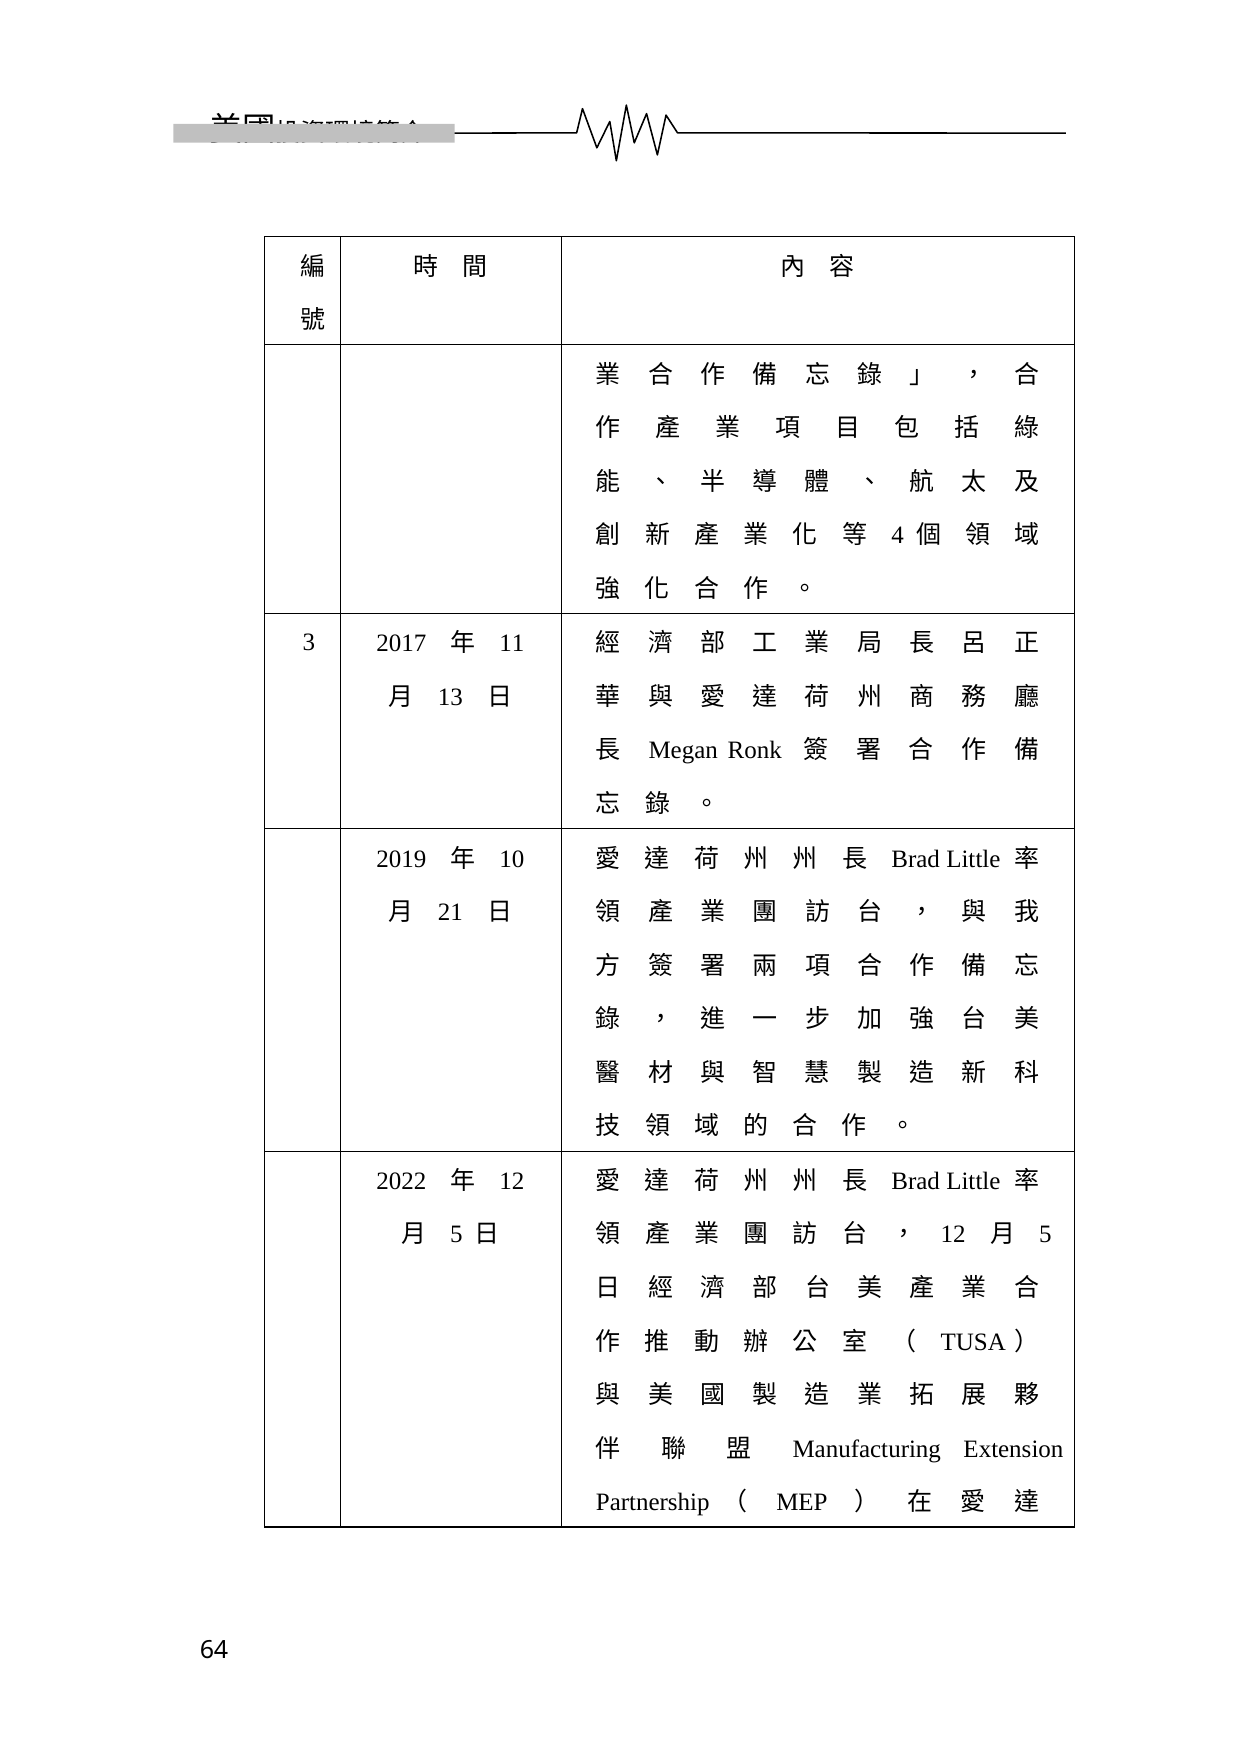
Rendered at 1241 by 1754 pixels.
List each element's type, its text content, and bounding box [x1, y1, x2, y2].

table_cell 經濟部工業局長呂正華與愛達荷州商務廳長Megan Ronk簽署合作備忘錄。 [562, 614, 1074, 828]
table_cell 業合作備忘錄」，合作產業項目包括綠能、半導體、航太及創新產業化等4個領域強化合作。 [562, 345, 1074, 613]
table_cell 愛達荷州州長Brad Little率領產業團訪台，12月5日經濟部台美產業合作推動辦公室（TUSA）與美國製造業拓展夥伴聯盟Manufacturing Extension Partnership（MEP）在愛達 [562, 1152, 1074, 1526]
table_header 內容 [562, 237, 1074, 344]
table_cell 3 [265, 614, 340, 828]
table_cell [265, 345, 340, 613]
table_cell 2022年12月5日 [341, 1152, 561, 1526]
table_cell 2019年10月21日 [341, 829, 561, 1151]
table_cell [265, 1152, 340, 1526]
table_cell 愛達荷州州長Brad Little率領產業團訪台，與我方簽署兩項合作備忘錄，進一步加強台美醫材與智慧製造新科技領域的合作。 [562, 829, 1074, 1151]
table_cell 2017年11月13日 [341, 614, 561, 828]
table_header 時間 [341, 237, 561, 344]
table_header 編號 [265, 237, 340, 344]
table_cell [265, 829, 340, 1151]
table_cell [341, 345, 561, 613]
